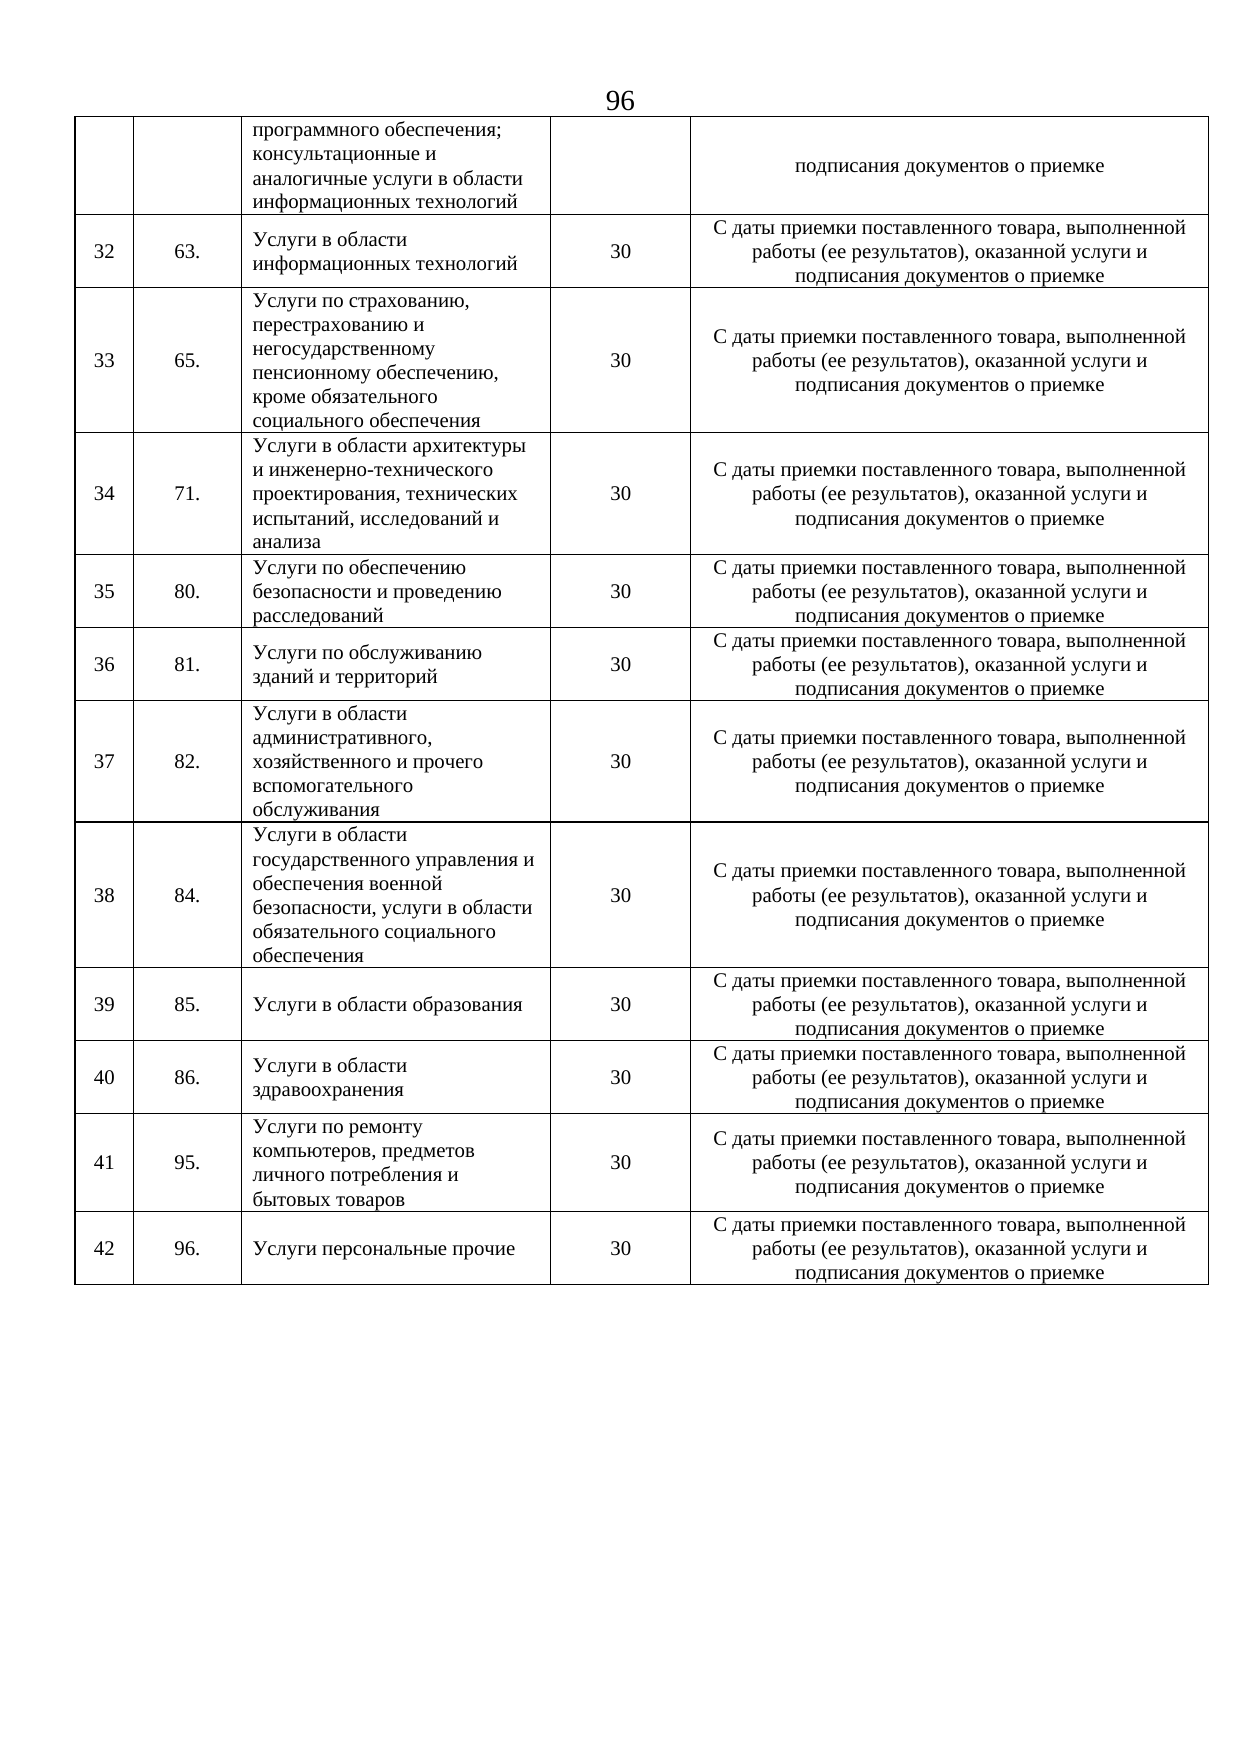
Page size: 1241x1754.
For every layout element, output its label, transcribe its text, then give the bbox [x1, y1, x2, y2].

table_cell 96. [134, 1212, 241, 1284]
table_cell С даты приемки поставленного товара, выполненной работы (ее результатов), оказанной услуги и подписания документов о приемке [691, 288, 1208, 432]
table_cell 81. [134, 628, 241, 700]
table_cell 84. [134, 823, 241, 967]
table_cell Услуги персональные прочие [242, 1212, 550, 1284]
table_cell С даты приемки поставленного товара, выполненной работы (ее результатов), оказанной услуги и подписания документов о приемке [691, 555, 1208, 627]
table_cell 30 [551, 1114, 690, 1211]
table_cell Услуги по ремонту компьютеров, предметов личного потребления и бытовых товаров [242, 1114, 550, 1211]
table_cell 30 [551, 968, 690, 1040]
table_cell 30 [551, 701, 690, 821]
table_cell Услуги в области административного, хозяйственного и прочего вспомогательного обслуживания [242, 701, 550, 821]
table_cell 36 [76, 628, 133, 700]
table_cell 30 [551, 288, 690, 432]
table_cell подписания документов о приемке [691, 117, 1208, 213]
table_cell С даты приемки поставленного товара, выполненной работы (ее результатов), оказанной услуги и подписания документов о приемке [691, 628, 1208, 700]
table_cell 32 [76, 215, 133, 287]
table_cell [76, 117, 133, 213]
table_cell 42 [76, 1212, 133, 1284]
table_cell 34 [76, 433, 133, 553]
table_cell С даты приемки поставленного товара, выполненной работы (ее результатов), оказанной услуги и подписания документов о приемке [691, 215, 1208, 287]
table_cell 30 [551, 1041, 690, 1113]
table_cell программного обеспечения; консультационные и аналогичные услуги в области информационных технологий [242, 117, 550, 213]
table_cell 33 [76, 288, 133, 432]
table_cell 85. [134, 968, 241, 1040]
table_cell Услуги в области образования [242, 968, 550, 1040]
table_cell С даты приемки поставленного товара, выполненной работы (ее результатов), оказанной услуги и подписания документов о приемке [691, 701, 1208, 821]
table_cell 30 [551, 555, 690, 627]
table_cell 86. [134, 1041, 241, 1113]
table_cell Услуги в области государственного управления и обеспечения военной безопасности, услуги в области обязательного социального обеспечения [242, 823, 550, 967]
table_cell 63. [134, 215, 241, 287]
table_cell С даты приемки поставленного товара, выполненной работы (ее результатов), оказанной услуги и подписания документов о приемке [691, 1114, 1208, 1211]
table_cell Услуги в области архитектуры и инженерно-технического проектирования, технических испытаний, исследований и анализа [242, 433, 550, 553]
table_cell Услуги в области здравоохранения [242, 1041, 550, 1113]
table_cell 30 [551, 433, 690, 553]
table_cell 37 [76, 701, 133, 821]
table_cell С даты приемки поставленного товара, выполненной работы (ее результатов), оказанной услуги и подписания документов о приемке [691, 433, 1208, 553]
table_cell 30 [551, 215, 690, 287]
table_cell 40 [76, 1041, 133, 1113]
table_cell Услуги по страхованию, перестрахованию и негосударственному пенсионному обеспечению, кроме обязательного социального обеспечения [242, 288, 550, 432]
table_cell 82. [134, 701, 241, 821]
table_cell 71. [134, 433, 241, 553]
table_cell Услуги по обеспечению безопасности и проведению расследований [242, 555, 550, 627]
table_cell 30 [551, 1212, 690, 1284]
table_cell 39 [76, 968, 133, 1040]
table_cell 35 [76, 555, 133, 627]
table_cell С даты приемки поставленного товара, выполненной работы (ее результатов), оказанной услуги и подписания документов о приемке [691, 968, 1208, 1040]
table_cell С даты приемки поставленного товара, выполненной работы (ее результатов), оказанной услуги и подписания документов о приемке [691, 1212, 1208, 1284]
table_cell 30 [551, 823, 690, 967]
table_cell Услуги по обслуживанию зданий и территорий [242, 628, 550, 700]
table_cell Услуги в области информационных технологий [242, 215, 550, 287]
table_cell 30 [551, 628, 690, 700]
table_cell [551, 117, 690, 213]
table_cell 65. [134, 288, 241, 432]
table_cell С даты приемки поставленного товара, выполненной работы (ее результатов), оказанной услуги и подписания документов о приемке [691, 1041, 1208, 1113]
table_cell С даты приемки поставленного товара, выполненной работы (ее результатов), оказанной услуги и подписания документов о приемке [691, 823, 1208, 967]
table_cell 80. [134, 555, 241, 627]
table_cell 38 [76, 823, 133, 967]
table_cell 95. [134, 1114, 241, 1211]
table_cell 41 [76, 1114, 133, 1211]
table_cell [134, 117, 241, 213]
